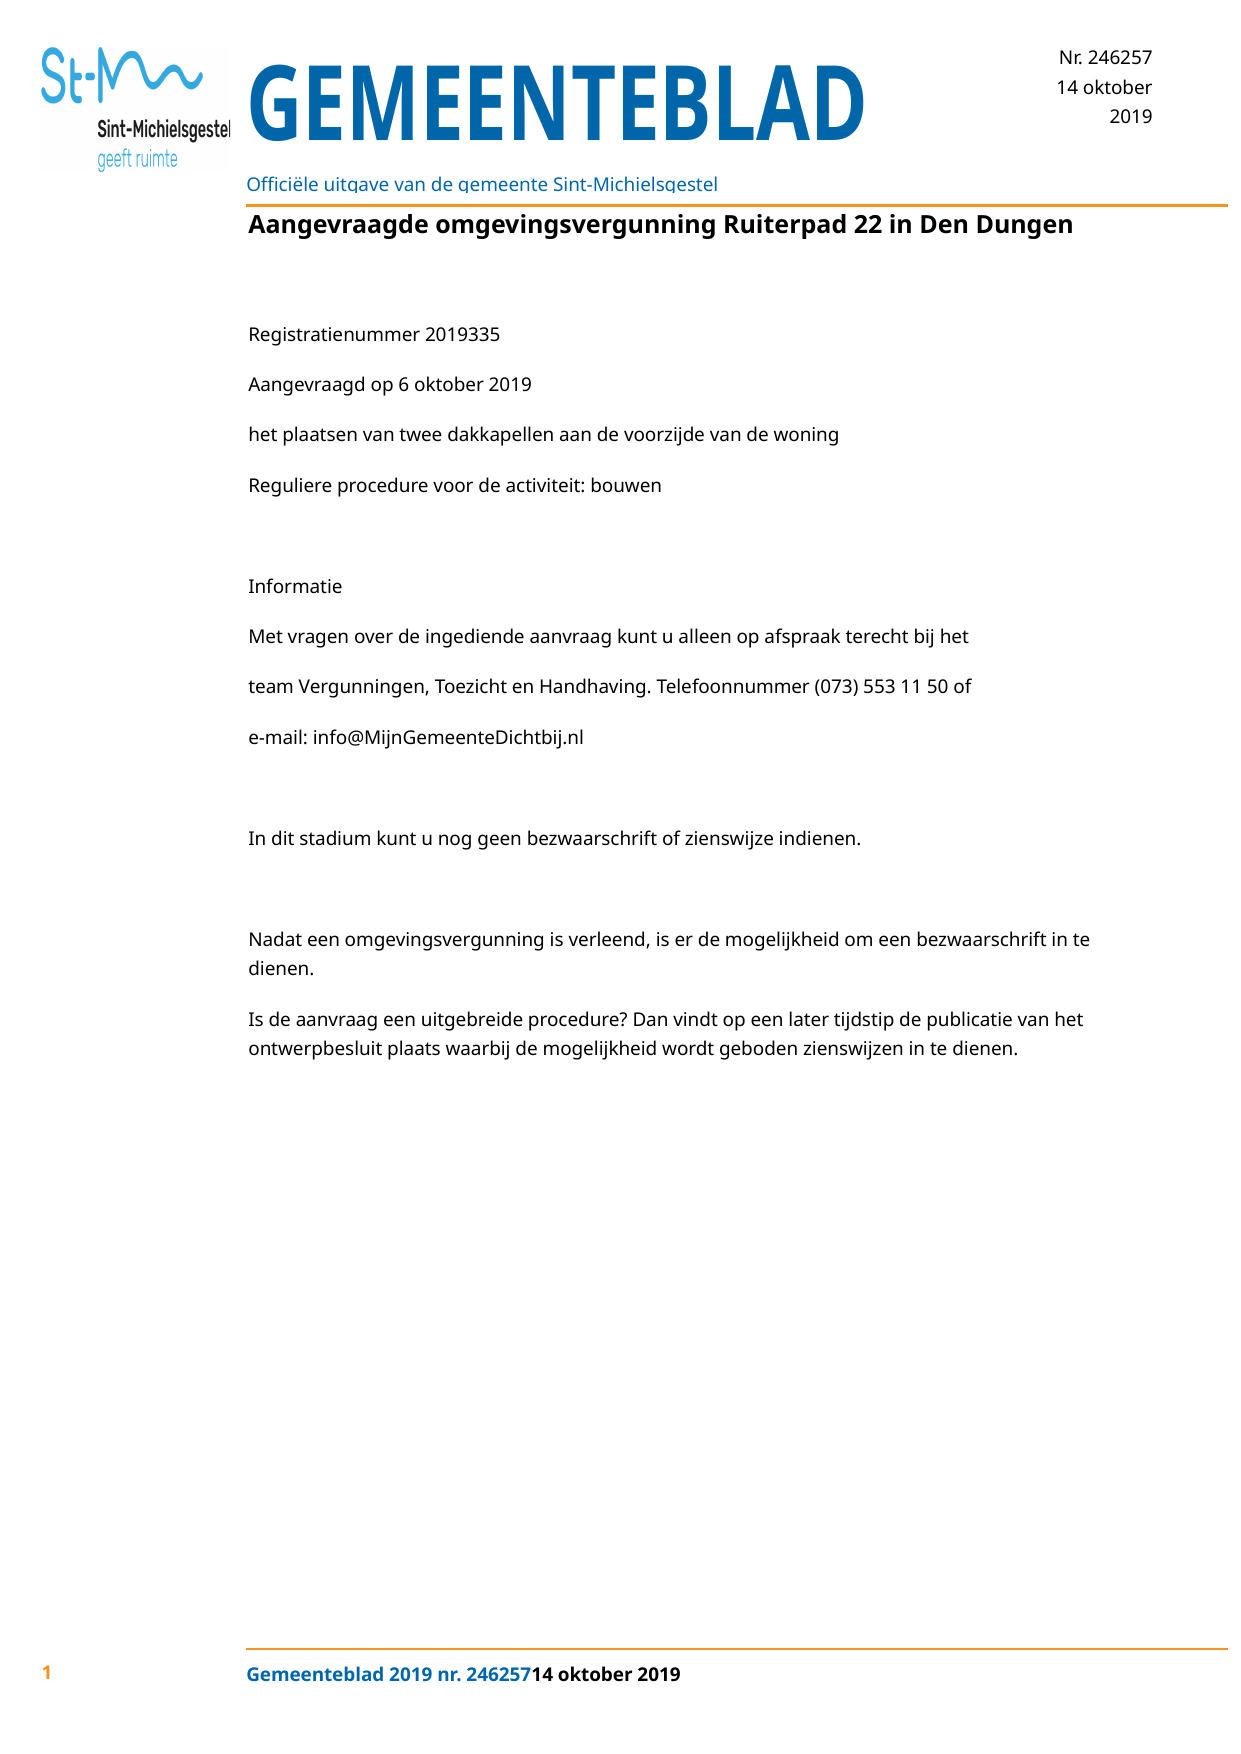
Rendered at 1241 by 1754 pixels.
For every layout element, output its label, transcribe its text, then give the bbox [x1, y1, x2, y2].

text Is de aanvraag een uitgebreide procedure? Dan vindt op een later tijdstip de publicatie van het ontwerpbesluit plaats waarbij de mogelijkheid wordt geboden zienswijzen in te dienen. [248, 1006, 1152, 1061]
text Aangevraagde omgevingsvergunning Ruiterpad 22 in Den Dungen [248, 207, 1152, 241]
text Informatie [248, 573, 1152, 598]
text Aangevraagd op 6 oktober 2019 [248, 371, 1152, 397]
text Nadat een omgevingsvergunning is verleend, is er de mogelijkheid om een bezwaarschrift in te dienen. [248, 926, 1152, 981]
text Registratienummer 2019335 [248, 321, 1152, 346]
text e-mail: info@MijnGemeenteDichtbij.nl [248, 724, 1152, 750]
text Met vragen over de ingediende aanvraag kunt u alleen op afspraak terecht bij het [248, 623, 1152, 649]
text team Vergunningen, Toezicht en Handhaving. Telefoonnummer (073) 553 11 50 of [248, 674, 1152, 699]
picture [41, 47, 231, 172]
text In dit stadium kunt u nog geen bezwaarschrift of zienswijze indienen. [248, 825, 1152, 851]
text Reguliere procedure voor de activiteit: bouwen [248, 472, 1152, 498]
text het plaatsen van twee dakkapellen aan de voorzijde van de woning [248, 422, 1152, 447]
